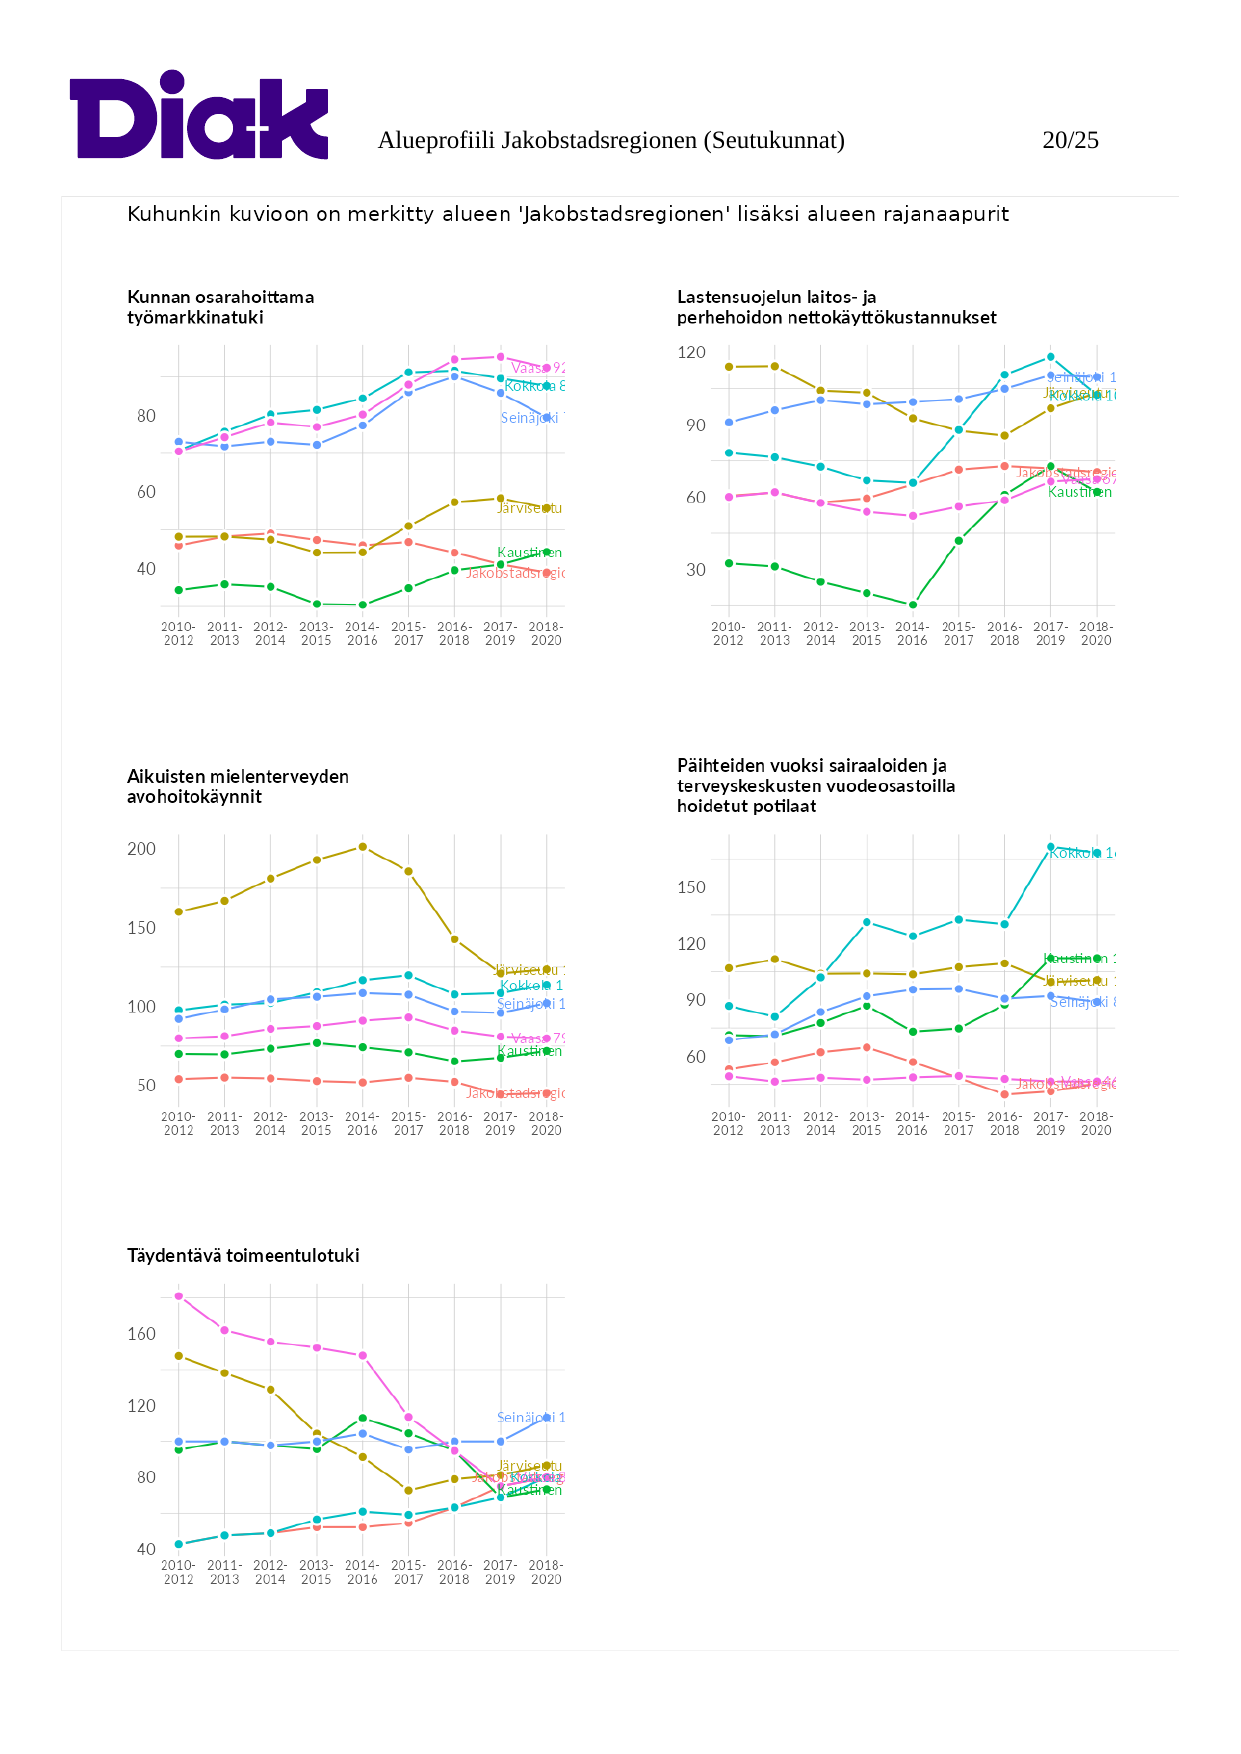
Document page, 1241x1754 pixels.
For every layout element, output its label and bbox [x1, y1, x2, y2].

picture [61, 196, 1179, 1651]
